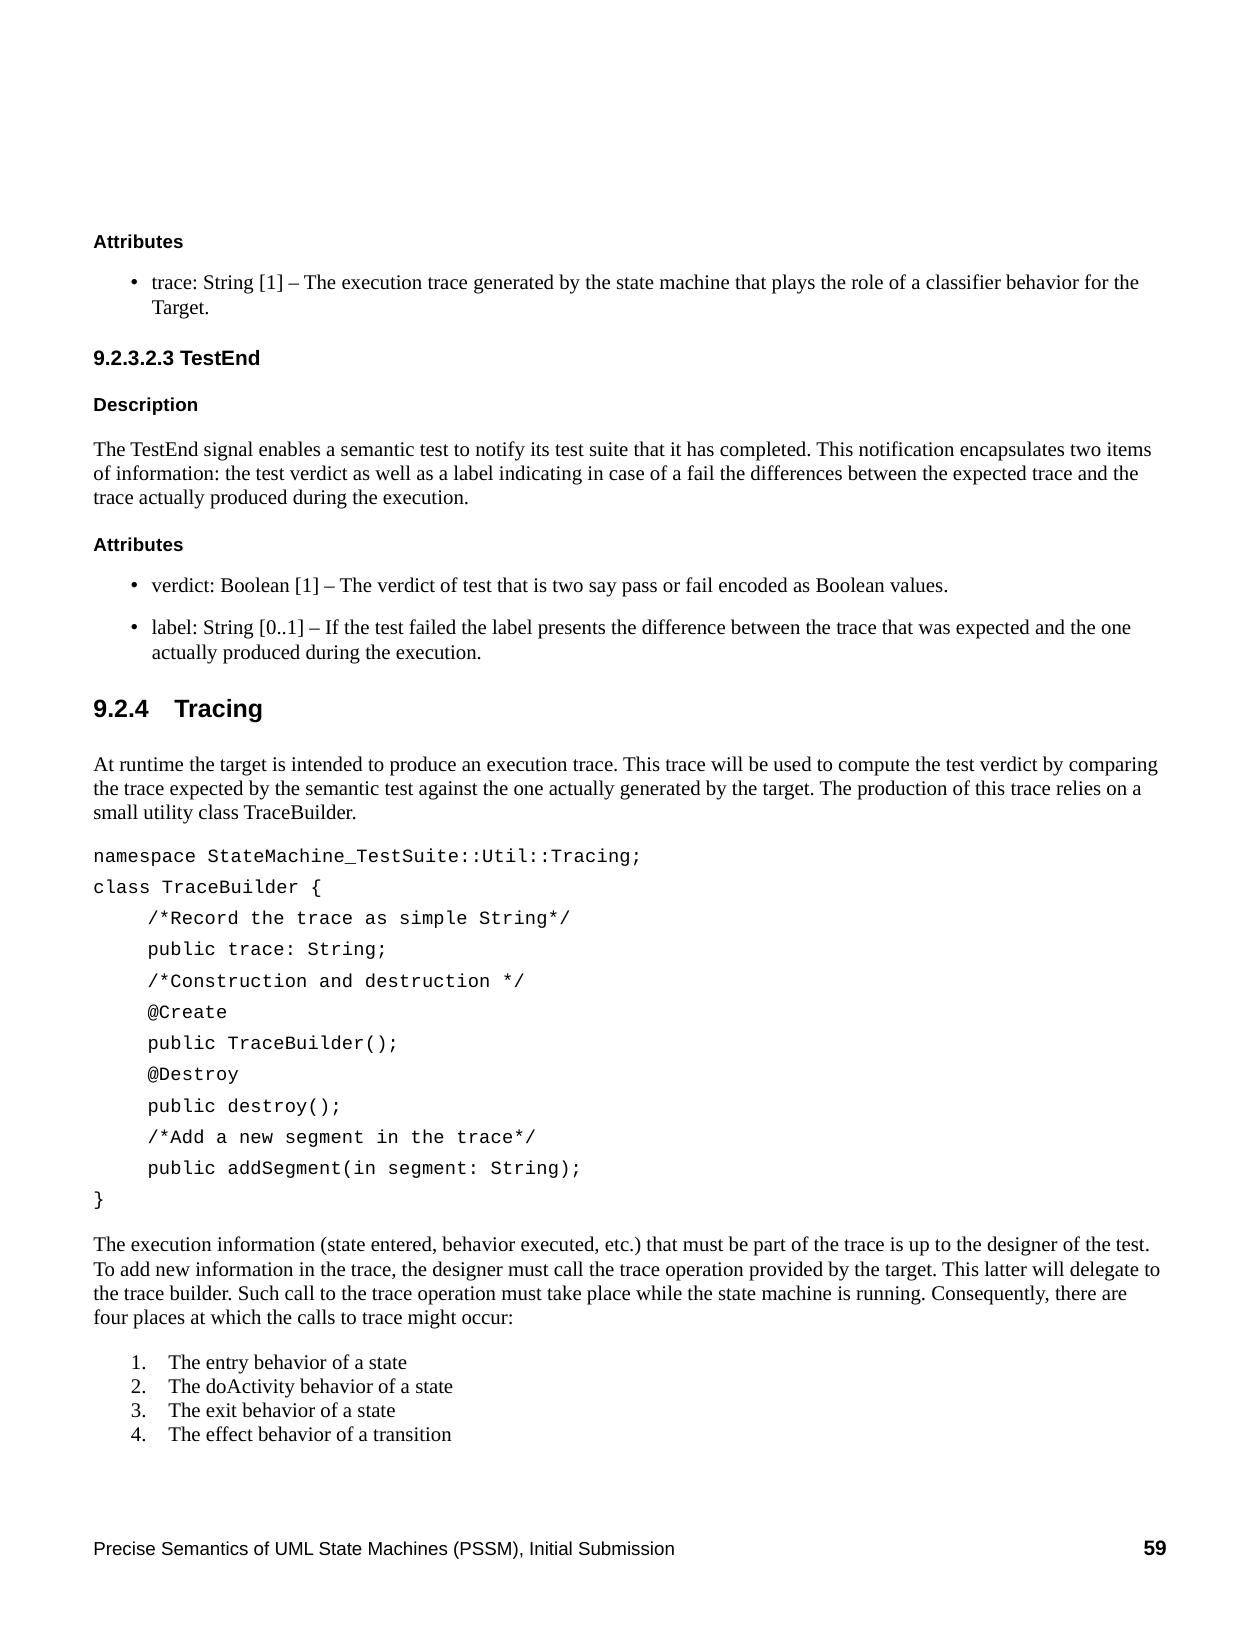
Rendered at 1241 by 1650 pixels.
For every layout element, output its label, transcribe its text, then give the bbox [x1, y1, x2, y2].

text @Destroy [93, 1063, 1164, 1086]
text class TraceBuilder { [93, 876, 1164, 899]
list The entry behavior of a state [131, 1350, 1164, 1374]
list The effect behavior of a transition [131, 1422, 1164, 1446]
subtitle Attributes [93, 231, 1164, 253]
text The TestEnd signal enables a semantic test to notify its test suite that it has completed. This notification encapsulates two items of information: the test verdict as well as a label indicating in case of a fail the differences between the expected trace and the trace actually produced during the execution. [93, 437, 1164, 509]
list The doActivity behavior of a state [131, 1374, 1164, 1398]
subtitle TestEnd [93, 344, 1164, 369]
text namespace StateMachine_TestSuite::Util::Tracing; [93, 845, 1164, 868]
text /*Construction and destruction */ [93, 970, 1164, 993]
text The execution information (state entered, behavior executed, etc.) that must be part of the trace is up to the designer of the test. To add new information in the trace, the designer must call the trace operation provided by the target. This latter will delegate to the trace builder. Such call to the trace operation must take place while the state machine is running. Consequently, there are four places at which the calls to trace might occur: [93, 1232, 1164, 1329]
subtitle Attributes [93, 534, 1164, 556]
list The exit behavior of a state [131, 1398, 1164, 1422]
text /*Add a new segment in the trace*/ [93, 1126, 1164, 1149]
text At runtime the target is intended to produce an execution trace. This trace will be used to compute the test verdict by comparing the trace expected by the semantic test against the one actually generated by the target. The production of this trace relies on a small utility class TraceBuilder. [93, 751, 1164, 824]
list verdict: Boolean [1] – The verdict of test that is two say pass or fail encoded as Boolean values. [131, 572, 1164, 597]
text public addSegment(in segment: String); [93, 1157, 1164, 1180]
text public TraceBuilder(); [93, 1032, 1164, 1055]
text public trace: String; [93, 938, 1164, 961]
subtitle Description [93, 394, 1164, 416]
subtitle Tracing [93, 693, 1164, 722]
text public destroy(); [93, 1095, 1164, 1118]
text @Create [93, 1001, 1164, 1024]
text } [93, 1188, 1164, 1211]
list label: String [0..1] – If the test failed the label presents the difference between the trace that was expected and the one actually produced during the execution. [131, 614, 1164, 664]
text /*Record the trace as simple String*/ [93, 907, 1164, 930]
list trace: String [1] – The execution trace generated by the state machine that plays the role of a classifier behavior for the Target. [131, 269, 1164, 319]
